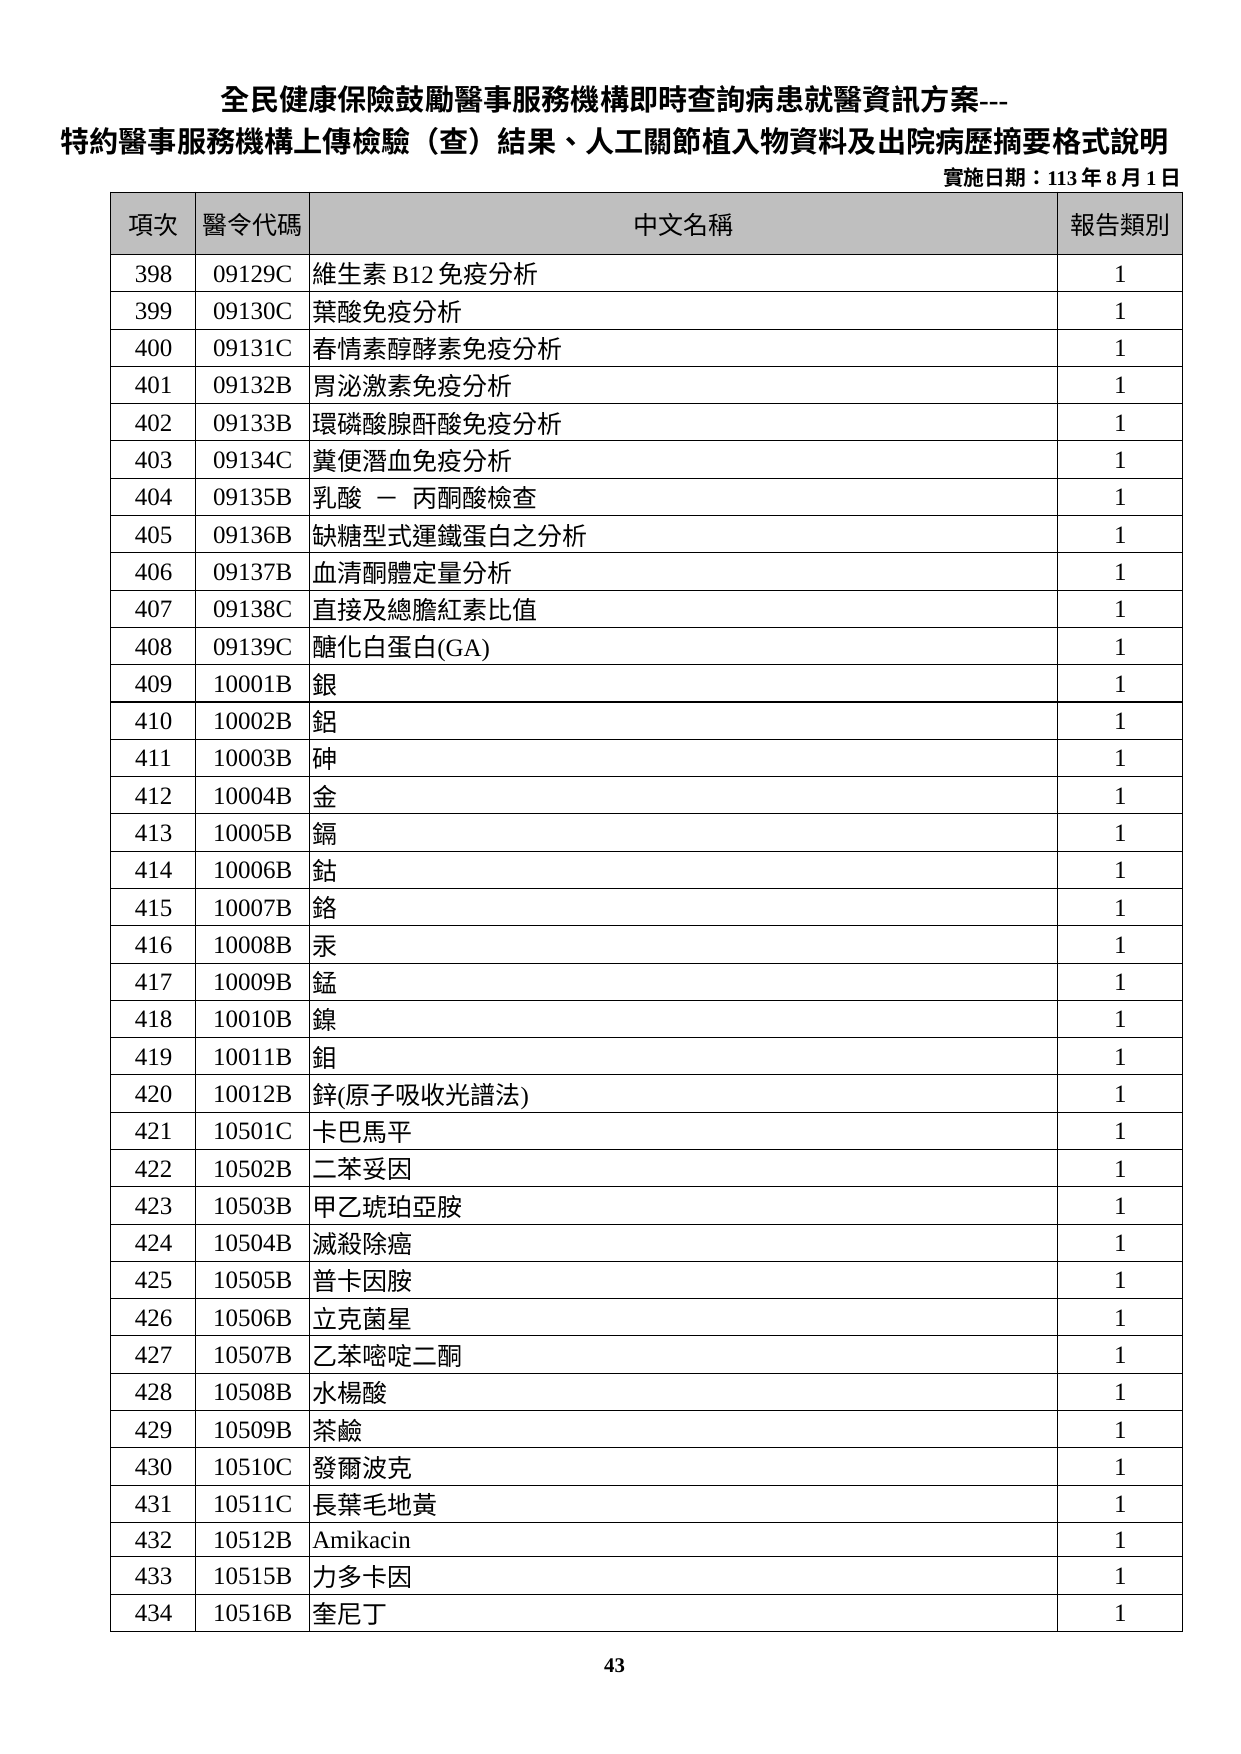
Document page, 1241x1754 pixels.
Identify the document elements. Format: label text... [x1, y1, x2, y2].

table_cell 407 [111, 591, 195, 627]
table_cell 10003B [196, 740, 309, 776]
table_cell Amikacin [310, 1523, 1057, 1556]
table_cell 09136B [196, 516, 309, 552]
table_cell 1 [1058, 441, 1182, 478]
table_cell 399 [111, 292, 195, 328]
table_cell 10507B [196, 1336, 309, 1373]
table_cell 1 [1058, 665, 1182, 701]
table_cell 10509B [196, 1411, 309, 1447]
table_cell 1 [1058, 367, 1182, 403]
table_cell 鎘 [310, 814, 1057, 851]
table_cell 茶鹼 [310, 1411, 1057, 1447]
table_cell 1 [1058, 964, 1182, 1000]
table_cell 1 [1058, 1225, 1182, 1261]
table_cell 1 [1058, 1038, 1182, 1074]
table_cell 水楊酸 [310, 1374, 1057, 1410]
table_cell 403 [111, 441, 195, 478]
table_cell 09137B [196, 553, 309, 589]
table_cell 1 [1058, 1557, 1182, 1593]
table_cell 10006B [196, 852, 309, 888]
table_cell 10506B [196, 1299, 309, 1335]
table_cell 10011B [196, 1038, 309, 1074]
table_cell 1 [1058, 479, 1182, 515]
table_cell 419 [111, 1038, 195, 1074]
table_cell 408 [111, 628, 195, 664]
table_cell 1 [1058, 553, 1182, 589]
table_header 報告類別 [1058, 193, 1182, 254]
table_cell 1 [1058, 1336, 1182, 1373]
table_cell 1 [1058, 703, 1182, 739]
table_cell 甲乙琥珀亞胺 [310, 1187, 1057, 1223]
table_cell 缺糖型式運鐵蛋白之分析 [310, 516, 1057, 552]
table_cell 418 [111, 1001, 195, 1037]
table_cell 428 [111, 1374, 195, 1410]
table_cell 葉酸免疫分析 [310, 292, 1057, 328]
table_cell 402 [111, 404, 195, 440]
table_cell 09134C [196, 441, 309, 478]
table_cell 鎳 [310, 1001, 1057, 1037]
table_cell 鋅(原子吸收光譜法) [310, 1075, 1057, 1112]
table_cell 420 [111, 1075, 195, 1112]
table_cell 405 [111, 516, 195, 552]
table_cell 砷 [310, 740, 1057, 776]
table_cell 09129C [196, 255, 309, 291]
table_cell 發爾波克 [310, 1448, 1057, 1484]
table_cell 10002B [196, 703, 309, 739]
table_cell 滅殺除癌 [310, 1225, 1057, 1261]
table_cell 401 [111, 367, 195, 403]
table_cell 09133B [196, 404, 309, 440]
table_cell 431 [111, 1486, 195, 1522]
table_cell 1 [1058, 404, 1182, 440]
table_cell 鈷 [310, 852, 1057, 888]
table_cell 1 [1058, 1448, 1182, 1484]
table_header 醫令代碼 [196, 193, 309, 254]
table_cell 10510C [196, 1448, 309, 1484]
table_cell 10504B [196, 1225, 309, 1261]
table_cell 汞 [310, 926, 1057, 962]
table_cell 1 [1058, 1374, 1182, 1410]
table_cell 429 [111, 1411, 195, 1447]
table_cell 環磷酸腺酐酸免疫分析 [310, 404, 1057, 440]
table_cell 1 [1058, 1001, 1182, 1037]
table_cell 錳 [310, 964, 1057, 1000]
table_cell 醣化白蛋白(GA) [310, 628, 1057, 664]
table_cell 422 [111, 1150, 195, 1186]
table_cell 10004B [196, 777, 309, 813]
table_cell 乳酸 － 丙酮酸檢查 [310, 479, 1057, 515]
table_cell 10502B [196, 1150, 309, 1186]
table_cell 1 [1058, 1595, 1182, 1631]
table_cell 10005B [196, 814, 309, 851]
table_cell 398 [111, 255, 195, 291]
table_cell 404 [111, 479, 195, 515]
table_cell 長葉毛地黃 [310, 1486, 1057, 1522]
table_cell 1 [1058, 1187, 1182, 1223]
table_cell 417 [111, 964, 195, 1000]
table_cell 維生素B12免疫分析 [310, 255, 1057, 291]
table_cell 425 [111, 1262, 195, 1298]
table_header 中文名稱 [310, 193, 1057, 254]
table_cell 416 [111, 926, 195, 962]
table_cell 血清酮體定量分析 [310, 553, 1057, 589]
table_cell 鋁 [310, 703, 1057, 739]
table_cell 10501C [196, 1113, 309, 1149]
table_cell 1 [1058, 1486, 1182, 1522]
table_cell 1 [1058, 926, 1182, 962]
table_cell 鉻 [310, 889, 1057, 925]
table_cell 1 [1058, 516, 1182, 552]
table_cell 1 [1058, 591, 1182, 627]
table_cell 糞便潛血免疫分析 [310, 441, 1057, 478]
table_cell 430 [111, 1448, 195, 1484]
table_cell 421 [111, 1113, 195, 1149]
table_cell 二苯妥因 [310, 1150, 1057, 1186]
table_cell 乙苯嘧啶二酮 [310, 1336, 1057, 1373]
table_cell 406 [111, 553, 195, 589]
table_cell 411 [111, 740, 195, 776]
table_cell 10007B [196, 889, 309, 925]
table_cell 400 [111, 330, 195, 366]
table_cell 1 [1058, 292, 1182, 328]
table_cell 424 [111, 1225, 195, 1261]
table_cell 10503B [196, 1187, 309, 1223]
table_cell 鉬 [310, 1038, 1057, 1074]
table_cell 1 [1058, 255, 1182, 291]
table_cell 09131C [196, 330, 309, 366]
table_cell 1 [1058, 889, 1182, 925]
table_cell 432 [111, 1523, 195, 1556]
table_cell 10009B [196, 964, 309, 1000]
table_cell 10010B [196, 1001, 309, 1037]
table_cell 1 [1058, 814, 1182, 851]
table_cell 1 [1058, 1150, 1182, 1186]
table_cell 春情素醇酵素免疫分析 [310, 330, 1057, 366]
table_cell 立克菌星 [310, 1299, 1057, 1335]
table_cell 09132B [196, 367, 309, 403]
table_cell 1 [1058, 777, 1182, 813]
table_cell 卡巴馬平 [310, 1113, 1057, 1149]
table_cell 410 [111, 703, 195, 739]
table_cell 423 [111, 1187, 195, 1223]
table_cell 力多卡因 [310, 1557, 1057, 1593]
table_cell 10001B [196, 665, 309, 701]
table_cell 1 [1058, 1523, 1182, 1556]
table_cell 415 [111, 889, 195, 925]
table_cell 409 [111, 665, 195, 701]
table_cell 09135B [196, 479, 309, 515]
table_cell 10512B [196, 1523, 309, 1556]
table_cell 10511C [196, 1486, 309, 1522]
table_cell 10505B [196, 1262, 309, 1298]
table_cell 1 [1058, 1262, 1182, 1298]
table_cell 10516B [196, 1595, 309, 1631]
table_cell 金 [310, 777, 1057, 813]
table_cell 09139C [196, 628, 309, 664]
table_cell 1 [1058, 852, 1182, 888]
table_cell 434 [111, 1595, 195, 1631]
table_cell 426 [111, 1299, 195, 1335]
table_cell 09130C [196, 292, 309, 328]
table_cell 奎尼丁 [310, 1595, 1057, 1631]
table_header 項次 [111, 193, 195, 254]
table_cell 10508B [196, 1374, 309, 1410]
table_cell 銀 [310, 665, 1057, 701]
table_cell 10515B [196, 1557, 309, 1593]
table_cell 10012B [196, 1075, 309, 1112]
table_cell 1 [1058, 1075, 1182, 1112]
table_cell 1 [1058, 1411, 1182, 1447]
table_cell 1 [1058, 1299, 1182, 1335]
table_cell 1 [1058, 1113, 1182, 1149]
table_cell 427 [111, 1336, 195, 1373]
table_cell 10008B [196, 926, 309, 962]
table_cell 414 [111, 852, 195, 888]
table_cell 413 [111, 814, 195, 851]
table_cell 1 [1058, 628, 1182, 664]
table_cell 433 [111, 1557, 195, 1593]
table_cell 胃泌激素免疫分析 [310, 367, 1057, 403]
table_cell 1 [1058, 330, 1182, 366]
table_cell 普卡因胺 [310, 1262, 1057, 1298]
table_cell 09138C [196, 591, 309, 627]
table_cell 直接及總膽紅素比值 [310, 591, 1057, 627]
table_cell 1 [1058, 740, 1182, 776]
table_cell 412 [111, 777, 195, 813]
